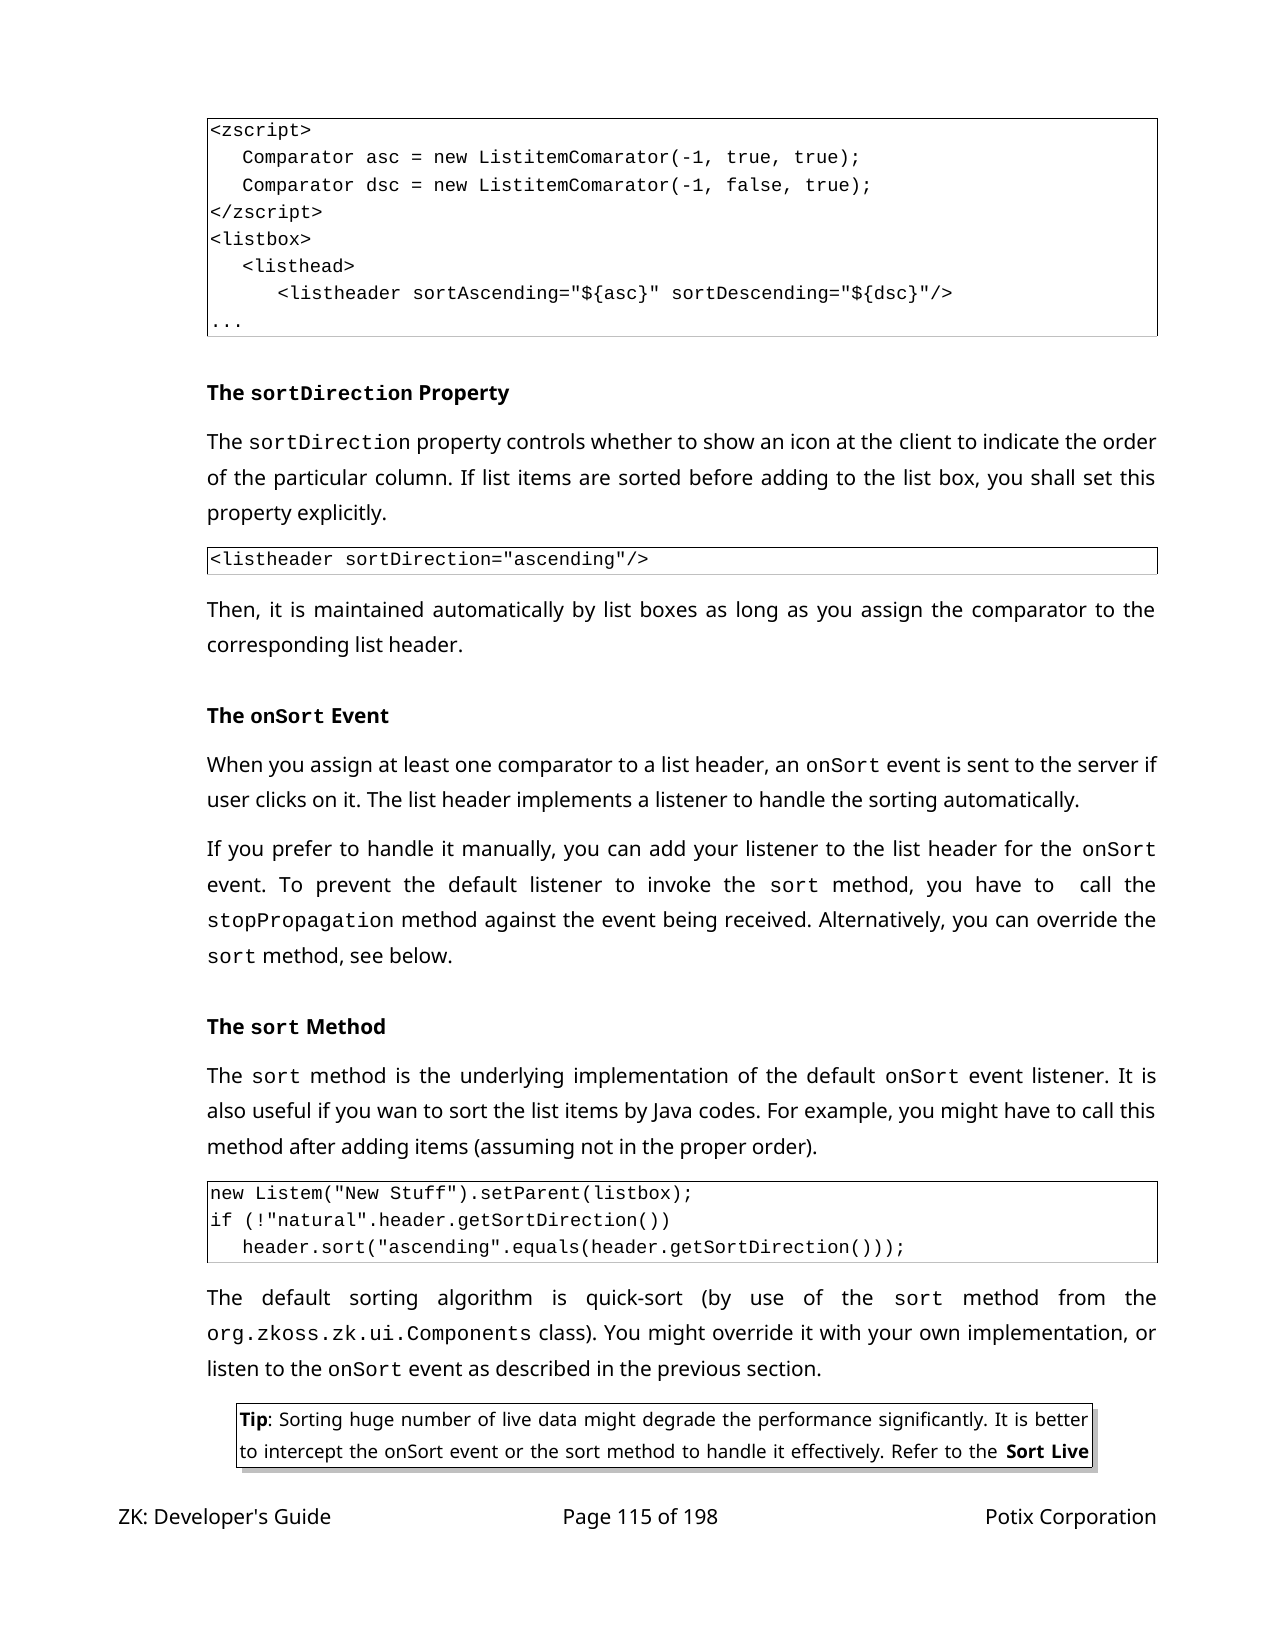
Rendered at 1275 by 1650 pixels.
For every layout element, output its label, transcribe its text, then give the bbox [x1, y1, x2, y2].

text <zscript> [208, 119, 1157, 142]
text ... [208, 308, 1157, 336]
text The default sorting algorithm is quick-sort (by use of the sort method from the org.zkoss.zk.ui.Components class). You might override it with your own implementation, or listen to the onSort event as described in the previous section. [207, 1283, 1157, 1383]
text When you assign at least one comparator to a list header, an onSort event is sent to the server if user clicks on it. The list header implements a listener to handle the sorting automatically. [207, 750, 1157, 814]
text new Listem("New Stuff").setParent(listbox); [208, 1182, 1157, 1205]
text <listbox> [208, 227, 1157, 251]
text The sort method is the underlying implementation of the default onSort event listener. It is also useful if you wan to sort the list items by Java codes. For example, you might have to call this method after adding items (assuming not in the proper order). [207, 1061, 1157, 1160]
text <listheader sortDirection="ascending"/> [208, 548, 1157, 574]
text Tip: Sorting huge number of live data might degrade the performance significantly. It is better to intercept the onSort event or the sort method to handle it effectively. Refer to the Sort Live [237, 1404, 1092, 1467]
text If you prefer to handle it manually, you can add your listener to the list header for the onSort event. To prevent the default listener to invoke the sort method, you have to call the stopPropagation method against the event being received. Alternatively, you can override the sort method, see below. [207, 834, 1157, 969]
text Comparator asc = new ListitemComarator(-1, true, true); [208, 145, 1157, 169]
text header.sort("ascending".equals(header.getSortDirection())); [208, 1235, 1157, 1262]
text Comparator dsc = new ListitemComarator(-1, false, true); [208, 172, 1157, 197]
subtitle The sortDirection Property [207, 378, 1157, 407]
text <listheader sortAscending="${asc}" sortDescending="${dsc}"/> [208, 281, 1157, 306]
subtitle The onSort Event [207, 701, 1157, 729]
text The sortDirection property controls whether to show an icon at the client to indicate the order of the particular column. If list items are sorted before adding to the list box, you shall set this property explicitly. [207, 427, 1157, 526]
text Then, it is maintained automatically by list boxes as long as you assign the comparator to the corresponding list header. [207, 595, 1157, 658]
text if (!"natural".header.getSortDirection()) [208, 1208, 1157, 1232]
subtitle The sort Method [207, 1012, 1157, 1041]
text </zscript> [208, 200, 1157, 224]
text <listhead> [208, 254, 1157, 278]
